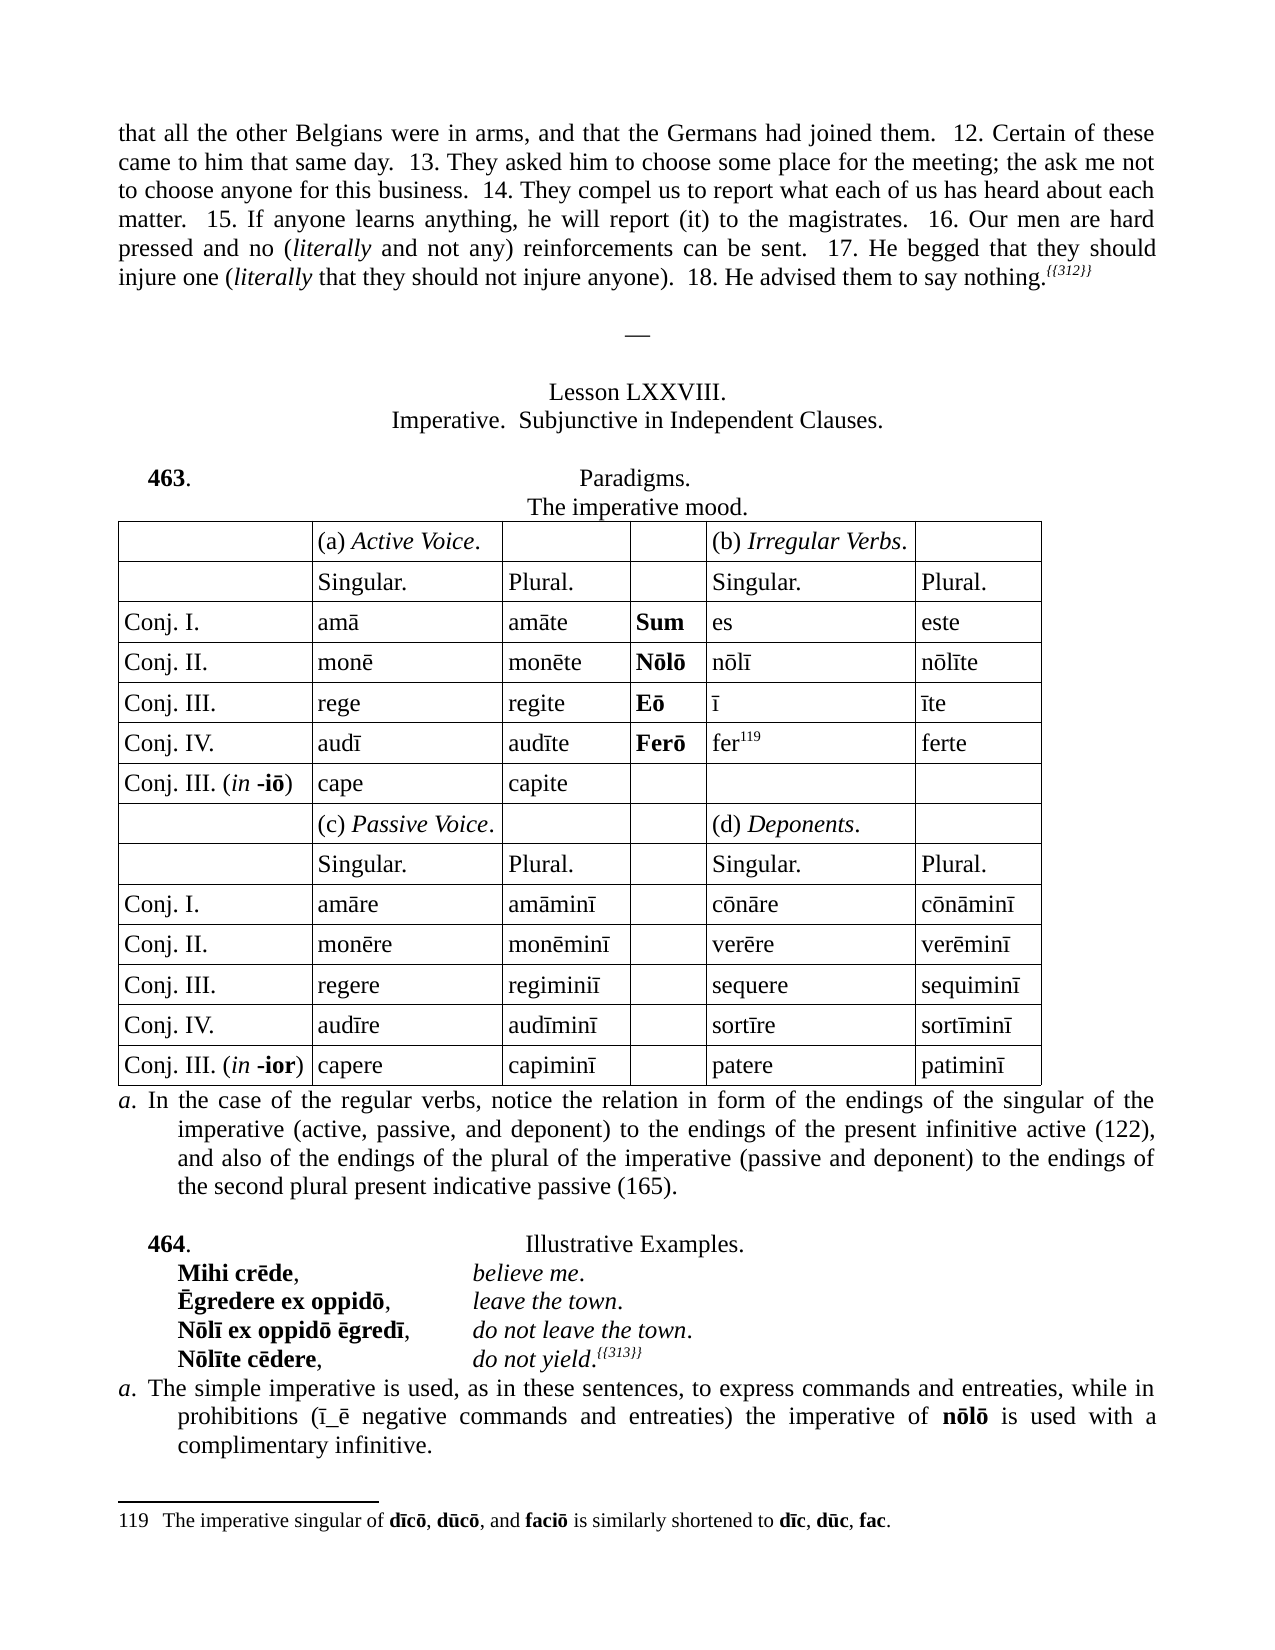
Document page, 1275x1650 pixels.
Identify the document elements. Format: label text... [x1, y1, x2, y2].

table_cell Conj. IV. [119, 723, 312, 762]
table_cell monēre [313, 925, 502, 964]
table_cell sequiminī [916, 965, 1041, 1004]
text a. The simple imperative is used, as in these sentences, to express commands and entreaties, while in prohibitions (ī_ē negative commands and entreaties) the imperative of nōlō is used with a complimentary infinitive. [118, 1373, 1157, 1459]
table_cell [631, 885, 706, 924]
table_cell Singular. [707, 562, 915, 601]
table_cell [119, 804, 312, 843]
table_cell monē [313, 643, 502, 682]
table_header (b) Irregular Verbs. [707, 522, 915, 561]
table_header (a) Active Voice. [313, 522, 502, 561]
table_cell [916, 804, 1041, 843]
text 463. Paradigms. [118, 463, 1157, 492]
table_header [631, 522, 706, 561]
text Imperative. Subjunctive in Independent Clauses. [118, 406, 1157, 434]
table_cell rege [313, 683, 502, 722]
table_cell cōnāminī [916, 885, 1041, 924]
table_cell capere [313, 1046, 502, 1085]
table_cell regere [313, 965, 502, 1004]
table_cell patere [707, 1046, 915, 1085]
table_cell monēte [503, 643, 630, 682]
table_cell [916, 764, 1041, 803]
table_cell [503, 804, 630, 843]
table_cell regite [503, 683, 630, 722]
table_cell nōlī [707, 643, 915, 682]
table_cell Singular. [707, 844, 915, 883]
table_header [916, 522, 1041, 561]
table_cell Conj. I. [119, 885, 312, 924]
table_cell sortīre [707, 1005, 915, 1045]
table_cell este [916, 602, 1041, 642]
table_cell [119, 844, 312, 883]
table_cell Conj. I. [119, 602, 312, 642]
table_cell Conj. IV. [119, 1005, 312, 1045]
table_cell audīre [313, 1005, 502, 1045]
table_cell amāminī [503, 885, 630, 924]
text — [118, 319, 1157, 348]
table_cell [631, 764, 706, 803]
table_cell Plural. [916, 844, 1041, 883]
table_cell [631, 1005, 706, 1045]
table_cell sortīminī [916, 1005, 1041, 1045]
table_header [119, 522, 312, 561]
table_cell es [707, 602, 915, 642]
text Nōlīte cēdere, do not yield.{{313}} [118, 1344, 1157, 1373]
table_cell amāte [503, 602, 630, 642]
table_cell Plural. [503, 844, 630, 883]
table_cell ī [707, 683, 915, 722]
table_cell sequere [707, 965, 915, 1004]
table_cell cape [313, 764, 502, 803]
table_cell verēre [707, 925, 915, 964]
table_cell [631, 562, 706, 601]
text The imperative mood. [118, 492, 1157, 521]
table_cell Conj. III. [119, 965, 312, 1004]
table_cell Nōlō [631, 643, 706, 682]
table_cell ferte [916, 723, 1041, 762]
text Mihi crēde, believe me. [118, 1258, 1157, 1286]
table_cell patiminī [916, 1046, 1041, 1085]
table_cell Conj. III. (in -ior) [119, 1046, 312, 1085]
table_cell Conj. III. (in -iō) [119, 764, 312, 803]
table_cell [631, 804, 706, 843]
table_cell Plural. [916, 562, 1041, 601]
table_cell Conj. II. [119, 643, 312, 682]
table_cell audīte [503, 723, 630, 762]
table_cell [631, 1046, 706, 1085]
table_cell audī [313, 723, 502, 762]
table_cell Eō [631, 683, 706, 722]
table_cell īte [916, 683, 1041, 722]
table_cell Ferō [631, 723, 706, 762]
table_cell capite [503, 764, 630, 803]
table_cell nōlīte [916, 643, 1041, 682]
table_cell amāre [313, 885, 502, 924]
table_cell [631, 965, 706, 1004]
table_cell regiminiī [503, 965, 630, 1004]
table_cell Singular. [313, 562, 502, 601]
text that all the other Belgians were in arms, and that the Germans had joined them. 12. Certain of these came to him that same day. 13. They asked him to choose some place for the meeting; the ask me not to choose anyone for this business. 14. They compel us to report what each of us has heard about each matter. 15. If anyone learns anything, he will report (it) to the magistrates. 16. Our men are hard pressed and no (literally and not any) reinforcements can be sent. 17. He begged that they should injure one (literally that they should not injure anyone). 18. He advised them to say nothing.{{312}} [118, 118, 1157, 291]
table_cell cōnāre [707, 885, 915, 924]
table_cell Sum [631, 602, 706, 642]
table_cell Plural. [503, 562, 630, 601]
table_header [503, 522, 630, 561]
text 464. Illustrative Examples. [118, 1229, 1157, 1258]
table_cell verēminī [916, 925, 1041, 964]
table_cell [707, 764, 915, 803]
table_cell (c) Passive Voice. [313, 804, 502, 843]
table_cell capiminī [503, 1046, 630, 1085]
table_cell [631, 925, 706, 964]
table_cell audīminī [503, 1005, 630, 1045]
text Ēgredere ex oppidō, leave the town. [118, 1286, 1157, 1315]
table_cell monēminī [503, 925, 630, 964]
table_cell [119, 562, 312, 601]
table_cell (d) Deponents. [707, 804, 915, 843]
table_cell amā [313, 602, 502, 642]
table_cell Singular. [313, 844, 502, 883]
text a. In the case of the regular verbs, notice the relation in form of the endings of the singular of the imperative (active, passive, and deponent) to the endings of the present infinitive active (122), and also of the endings of the plural of the imperative (passive and deponent) to the endings of the second plural present indicative passive (165). [118, 1085, 1157, 1200]
text Lesson LXXVIII. [118, 377, 1157, 406]
table_cell [631, 844, 706, 883]
table_cell fer [707, 723, 915, 762]
table_cell Conj. III. [119, 683, 312, 722]
text Nōlī ex oppidō ēgredī, do not leave the town. [118, 1315, 1157, 1344]
table_cell Conj. II. [119, 925, 312, 964]
